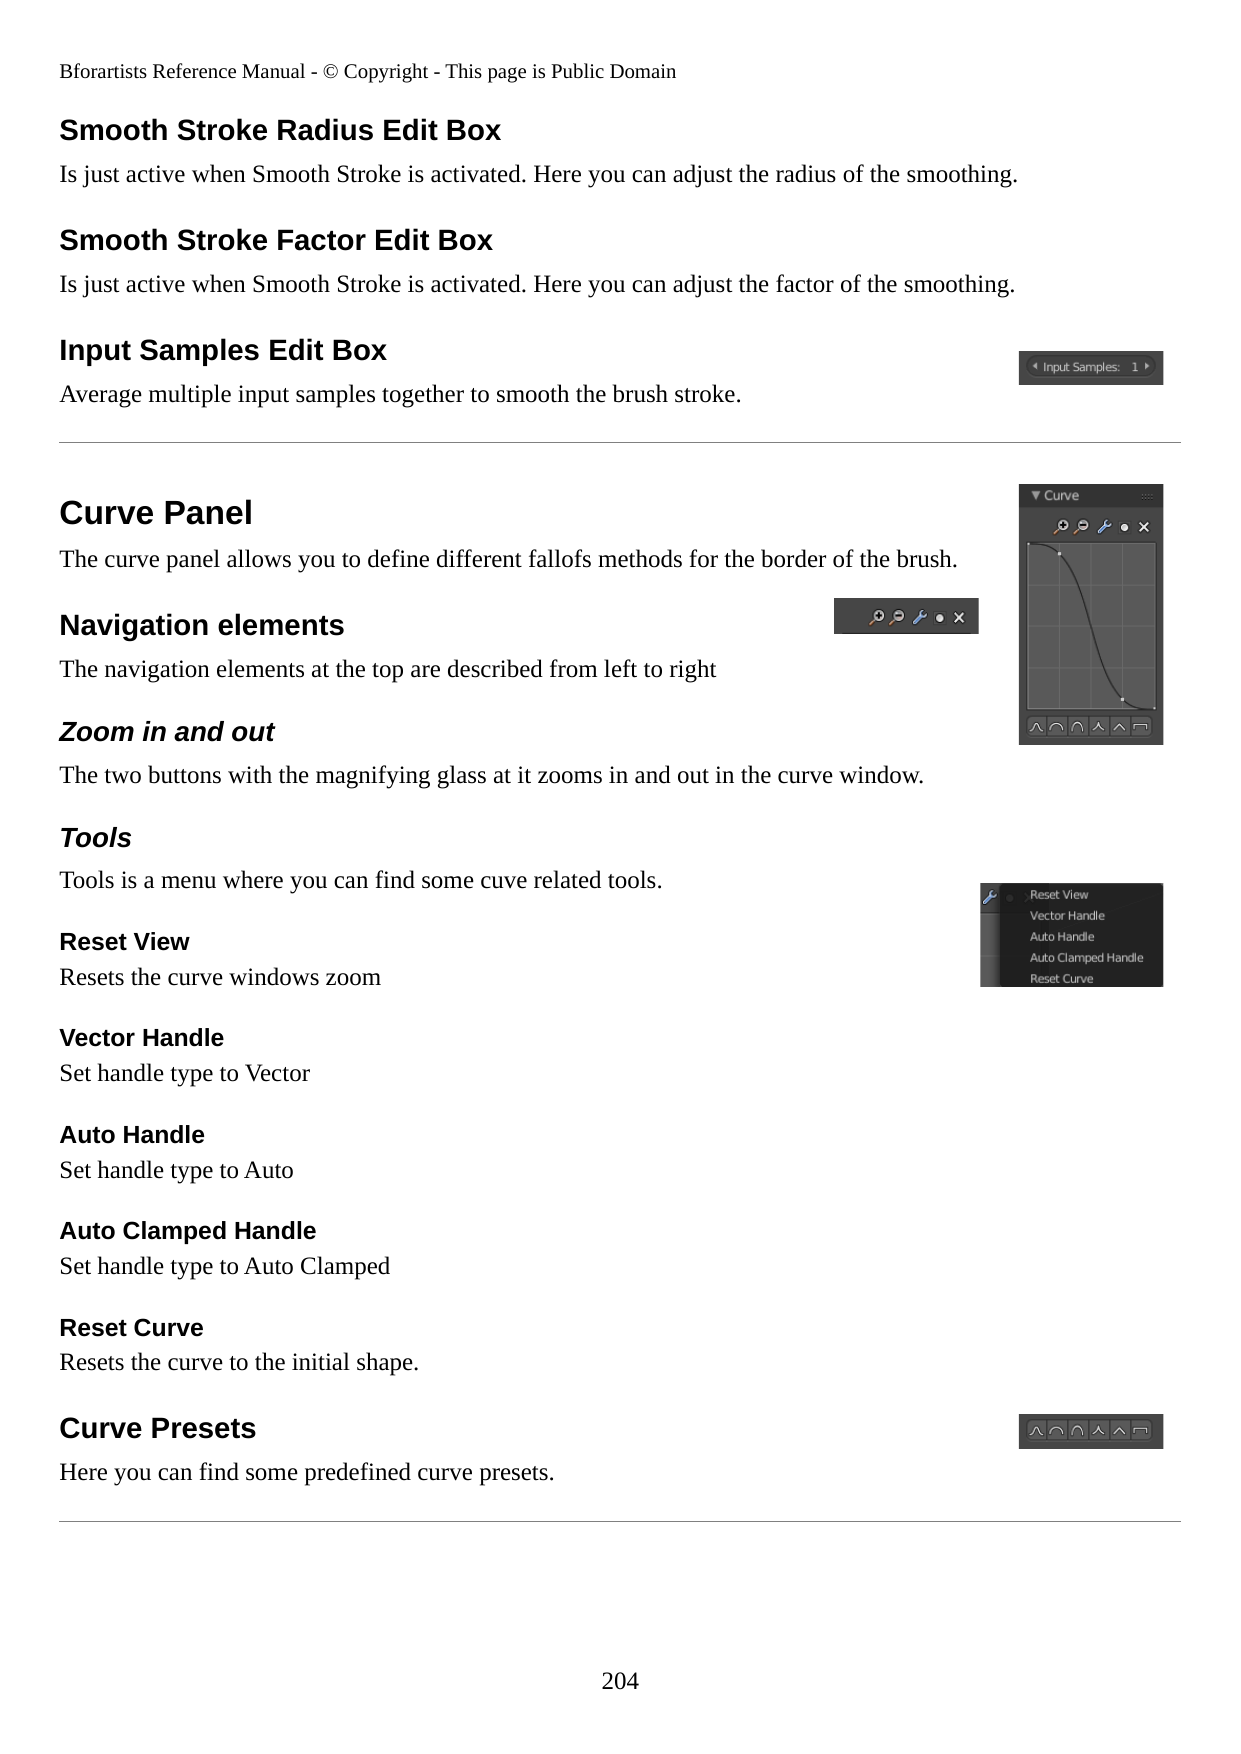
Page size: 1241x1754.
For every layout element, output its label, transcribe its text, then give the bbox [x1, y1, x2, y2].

subtitle [1164, 607, 1181, 641]
text Average multiple input samples together to smooth the brush stroke. [59, 379, 1181, 407]
subtitle Reset Curve [59, 1313, 1181, 1341]
subtitle Tools [59, 821, 1181, 853]
subtitle Curve Panel [59, 493, 1018, 531]
text Resets the curve windows zoom [59, 962, 1181, 991]
subtitle Zoom in and out [59, 715, 1181, 747]
text Set handle type to Auto [59, 1155, 1181, 1183]
text Is just active when Smooth Stroke is activated. Here you can adjust the factor of the smoothing. [59, 269, 1181, 297]
text The curve panel allows you to define different fallofs methods for the border of the brush. [59, 544, 1018, 573]
subtitle Reset View [59, 927, 980, 956]
subtitle Auto Clamped Handle [59, 1216, 1181, 1245]
text Set handle type to Vector [59, 1058, 1181, 1087]
subtitle Navigation elements [59, 607, 1018, 641]
subtitle [1164, 927, 1181, 956]
text Set handle type to Auto Clamped [59, 1251, 1181, 1280]
subtitle Auto Handle [59, 1120, 1181, 1148]
text Is just active when Smooth Stroke is activated. Here you can adjust the radius of the smoothing. [59, 159, 1181, 188]
subtitle Smooth Stroke Radius Edit Box [59, 113, 1181, 146]
subtitle Vector Handle [59, 1023, 1181, 1052]
subtitle Curve Presets [59, 1411, 1181, 1445]
picture [980, 883, 1164, 987]
text Resets the curve to the initial shape. [59, 1347, 1181, 1376]
text The two buttons with the magnifying glass at it zooms in and out in the curve window. [59, 760, 1181, 788]
text Tools is a menu where you can find some cuve related tools. [59, 866, 1181, 894]
subtitle Input Samples Edit Box [59, 332, 1181, 366]
text Here you can find some predefined curve presets. [59, 1457, 1181, 1486]
picture [834, 598, 979, 634]
subtitle Smooth Stroke Factor Edit Box [59, 222, 1181, 256]
picture [1018, 351, 1164, 385]
text The navigation elements at the top are described from left to right [59, 654, 1018, 682]
picture [1018, 484, 1164, 745]
picture [1018, 1414, 1164, 1449]
subtitle [1164, 493, 1181, 531]
